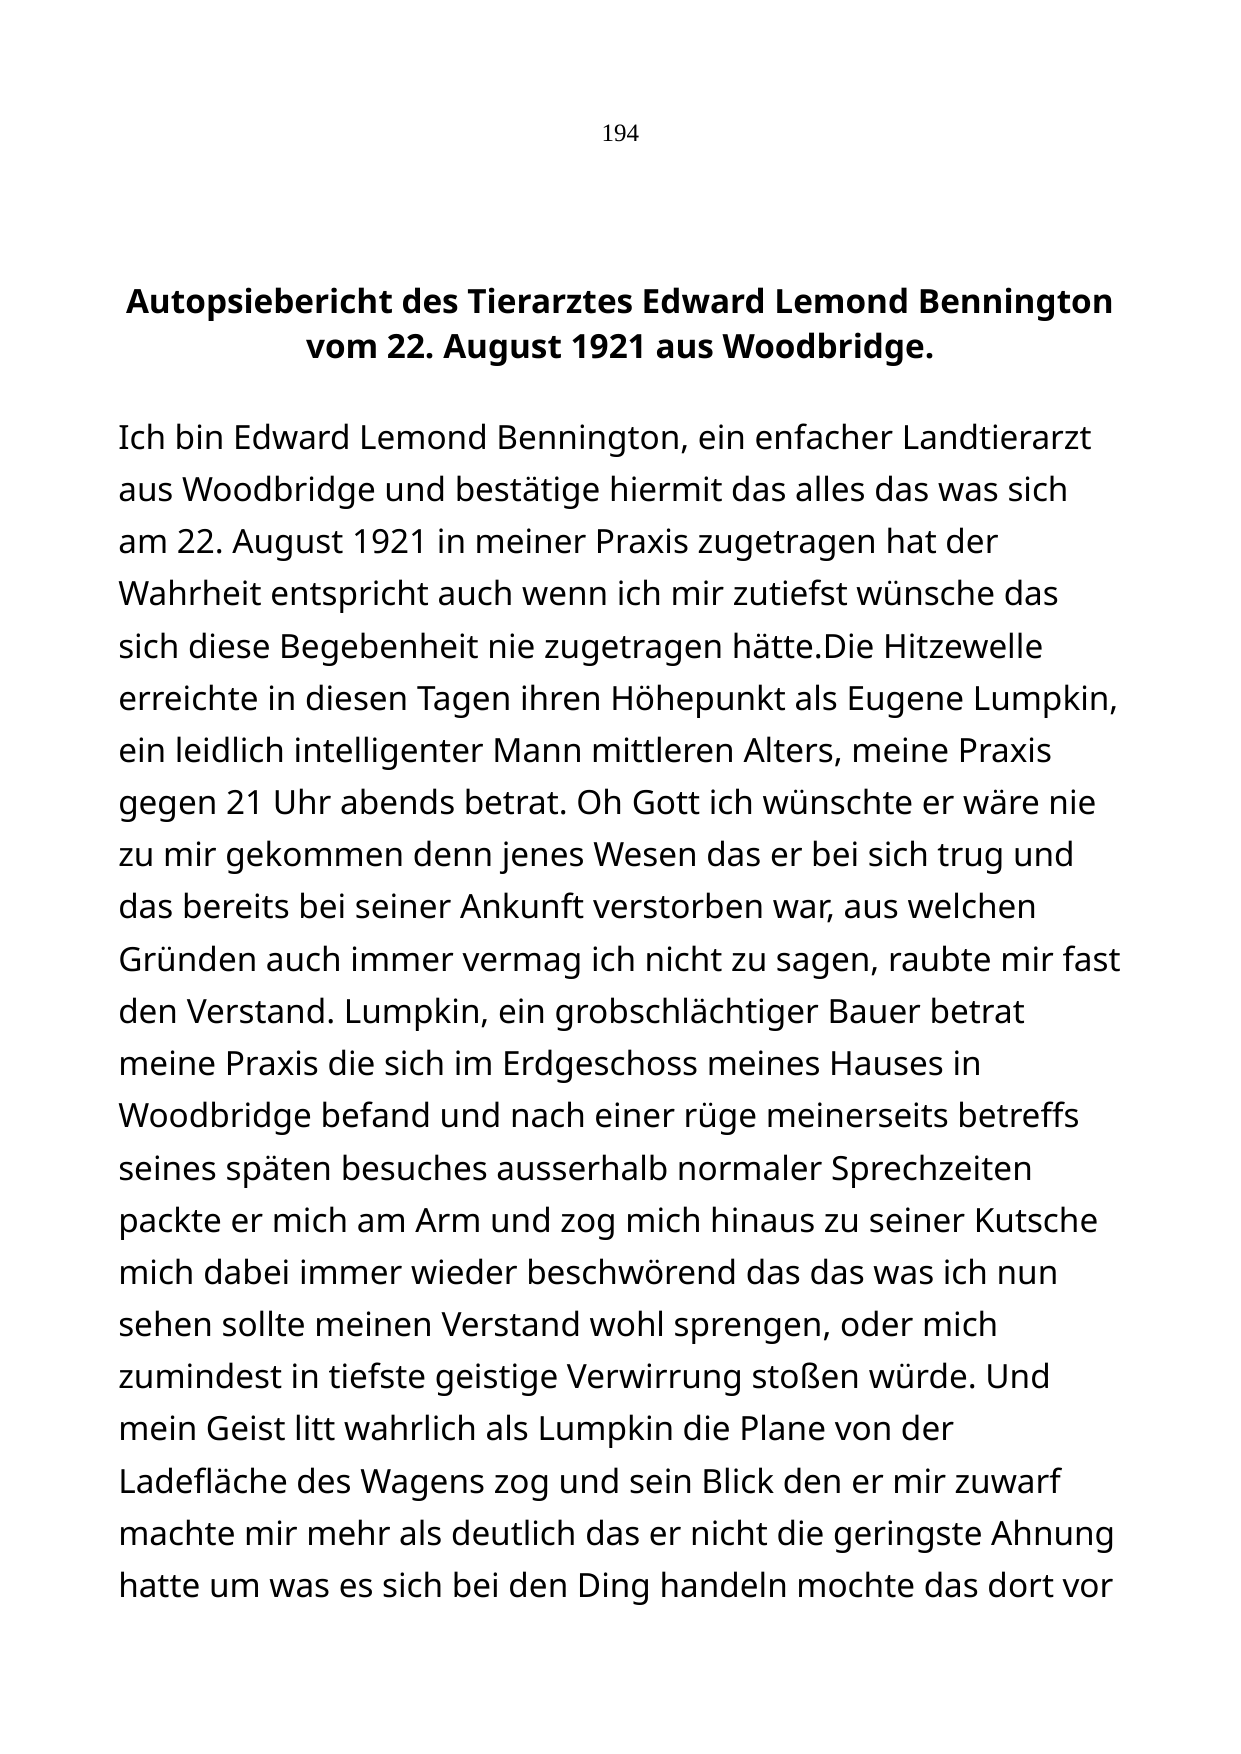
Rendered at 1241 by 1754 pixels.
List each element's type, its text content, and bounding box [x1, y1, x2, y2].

text Ich bin Edward Lemond Bennington, ein enfacher Landtierarzt aus Woodbridge und bestätige hiermit das alles das was sich am 22. August 1921 in meiner Praxis zugetragen hat der Wahrheit entspricht auch wenn ich mir zutiefst wünsche das sich diese Begebenheit nie zugetragen hätte.Die Hitzewelle erreichte in diesen Tagen ihren Höhepunkt als Eugene Lumpkin, ein leidlich intelligenter Mann mittleren Alters, meine Praxis gegen 21 Uhr abends betrat. Oh Gott ich wünschte er wäre nie zu mir gekommen denn jenes Wesen das er bei sich trug und das bereits bei seiner Ankunft verstorben war, aus welchen Gründen auch immer vermag ich nicht zu sagen, raubte mir fast den Verstand. Lumpkin, ein grobschlächtiger Bauer betrat meine Praxis die sich im Erdgeschoss meines Hauses in Woodbridge befand und nach einer rüge meinerseits betreffs seines späten besuches ausserhalb normaler Sprechzeiten packte er mich am Arm und zog mich hinaus zu seiner Kutsche mich dabei immer wieder beschwörend das das was ich nun sehen sollte meinen Verstand wohl sprengen, oder mich zumindest in tiefste geistige Verwirrung stoßen würde. Und mein Geist litt wahrlich als Lumpkin die Plane von der Ladefläche des Wagens zog und sein Blick den er mir zuwarf machte mir mehr als deutlich das er nicht die geringste Ahnung hatte um was es sich bei den Ding handeln mochte das dort vor [118, 414, 1122, 1607]
text Autopsiebericht des Tierarztes Edward Lemond Bennington vom 22. August 1921 aus Woodbridge. [118, 277, 1122, 368]
